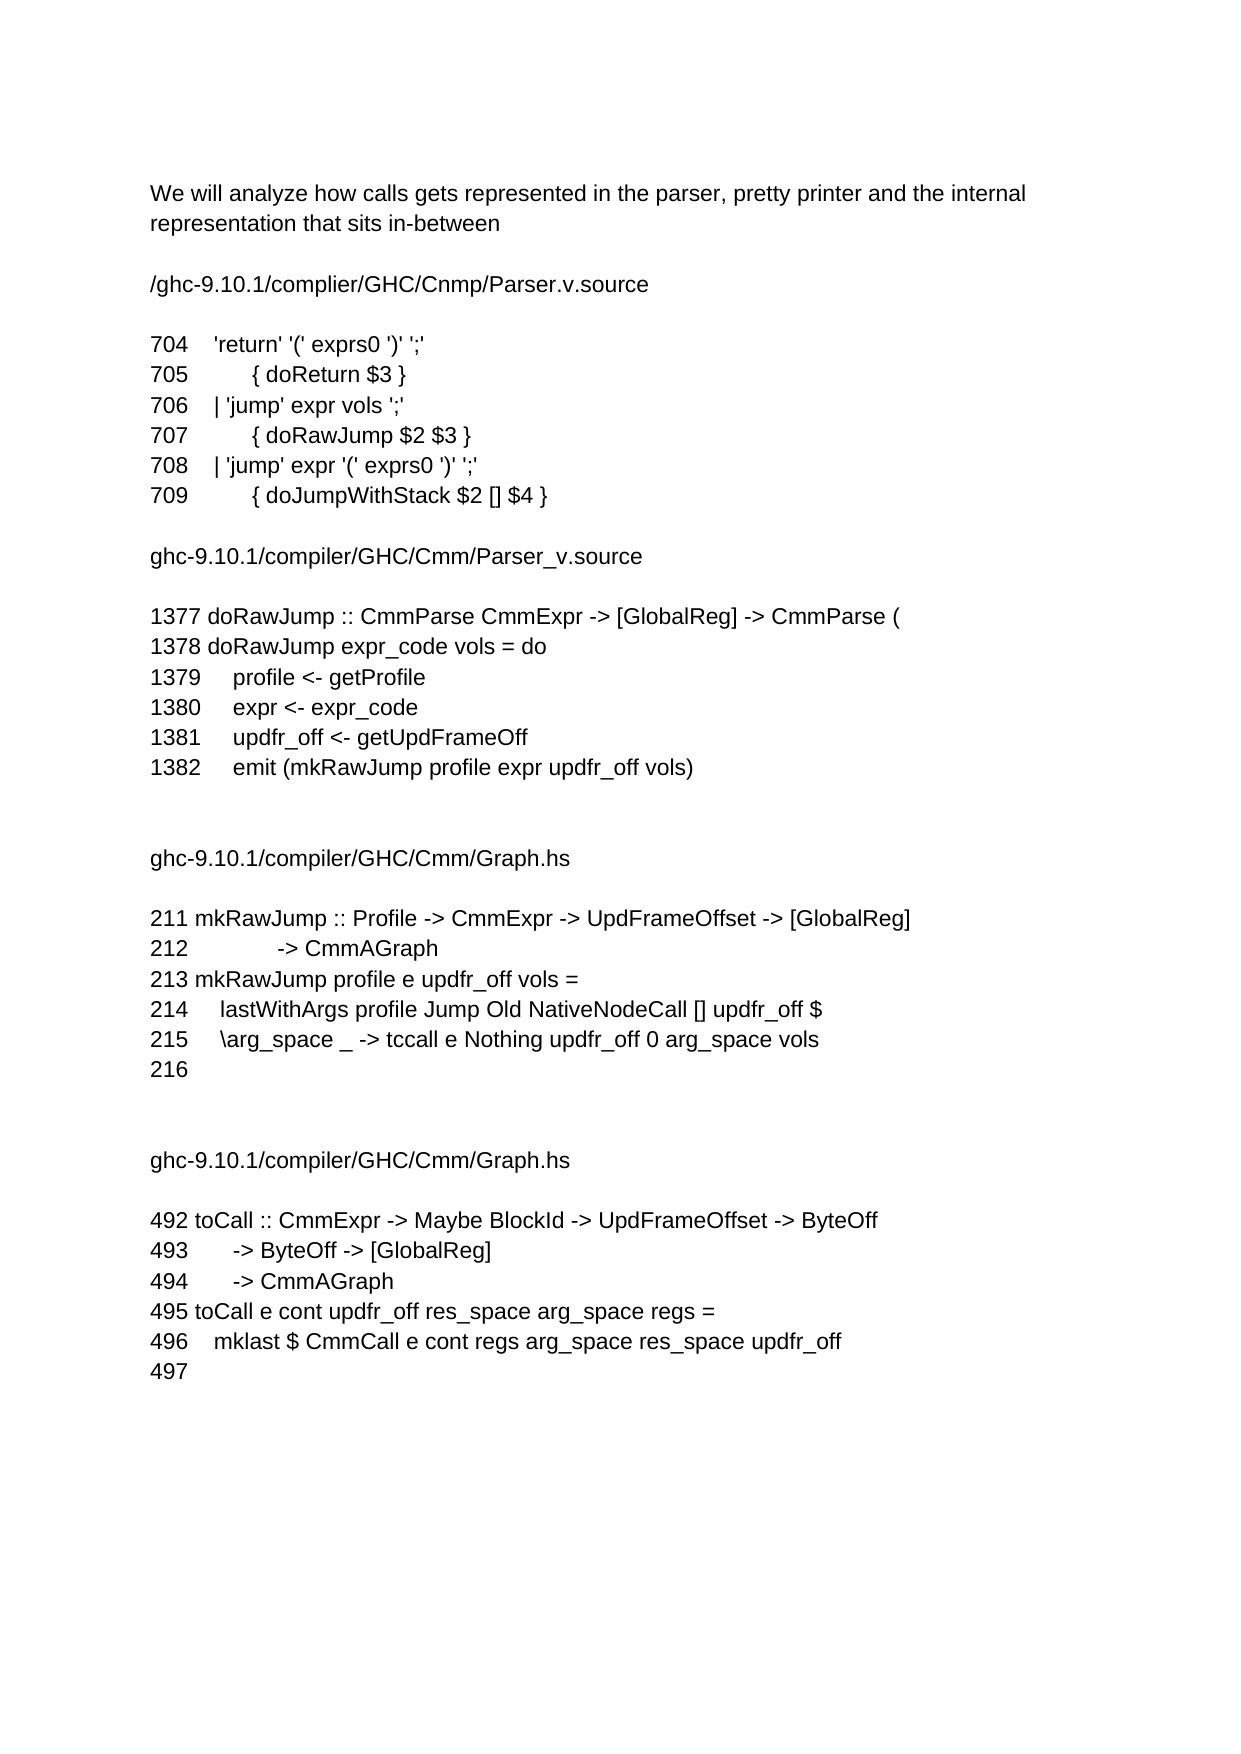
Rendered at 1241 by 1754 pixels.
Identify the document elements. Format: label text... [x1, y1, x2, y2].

text 216 [150, 1056, 1090, 1083]
text ghc-9.10.1/compiler/GHC/Cmm/Parser_v.source [150, 543, 1090, 569]
text 496 mklast $ CmmCall e cont regs arg_space res_space updfr_off [150, 1328, 1090, 1354]
text 215 \arg_space _ -> tccall e Nothing updfr_off 0 arg_space vols [150, 1026, 1090, 1052]
text 213 mkRawJump profile e updfr_off vols = [150, 966, 1090, 992]
text 497 [150, 1358, 1090, 1385]
text 708 | 'jump' expr '(' exprs0 ')' ';' [150, 452, 1090, 478]
text 214 lastWithArgs profile Jump Old NativeNodeCall [] updfr_off $ [150, 996, 1090, 1022]
text 709 { doJumpWithStack $2 [] $4 } [150, 482, 1090, 509]
text 704 'return' '(' exprs0 ')' ';' [150, 331, 1090, 358]
text 492 toCall :: CmmExpr -> Maybe BlockId -> UpdFrameOffset -> ByteOff [150, 1207, 1090, 1234]
text ghc-9.10.1/compiler/GHC/Cmm/Graph.hs [150, 1147, 1090, 1173]
text ghc-9.10.1/compiler/GHC/Cmm/Graph.hs [150, 845, 1090, 871]
text 706 | 'jump' expr vols ';' [150, 392, 1090, 418]
text /ghc-9.10.1/complier/GHC/Cnmp/Parser.v.source [150, 271, 1090, 297]
text 211 mkRawJump :: Profile -> CmmExpr -> UpdFrameOffset -> [GlobalReg] [150, 905, 1090, 932]
text We will analyze how calls gets represented in the parser, pretty printer and the internal representation that sits in-between [150, 180, 1090, 237]
text 705 { doReturn $3 } [150, 361, 1090, 388]
text 1379 profile <- getProfile [150, 663, 1090, 690]
text 212 -> CmmAGraph [150, 935, 1090, 962]
text 707 { doRawJump $2 $3 } [150, 422, 1090, 448]
text 494 -> CmmAGraph [150, 1268, 1090, 1294]
text 1382 emit (mkRawJump profile expr updfr_off vols) [150, 754, 1090, 781]
text 1377 doRawJump :: CmmParse CmmExpr -> [GlobalReg] -> CmmParse ( [150, 603, 1090, 629]
text 1378 doRawJump expr_code vols = do [150, 633, 1090, 660]
text 495 toCall e cont updfr_off res_space arg_space regs = [150, 1298, 1090, 1324]
text 1381 updfr_off <- getUpdFrameOff [150, 724, 1090, 750]
text 493 -> ByteOff -> [GlobalReg] [150, 1237, 1090, 1264]
text 1380 expr <- expr_code [150, 694, 1090, 720]
